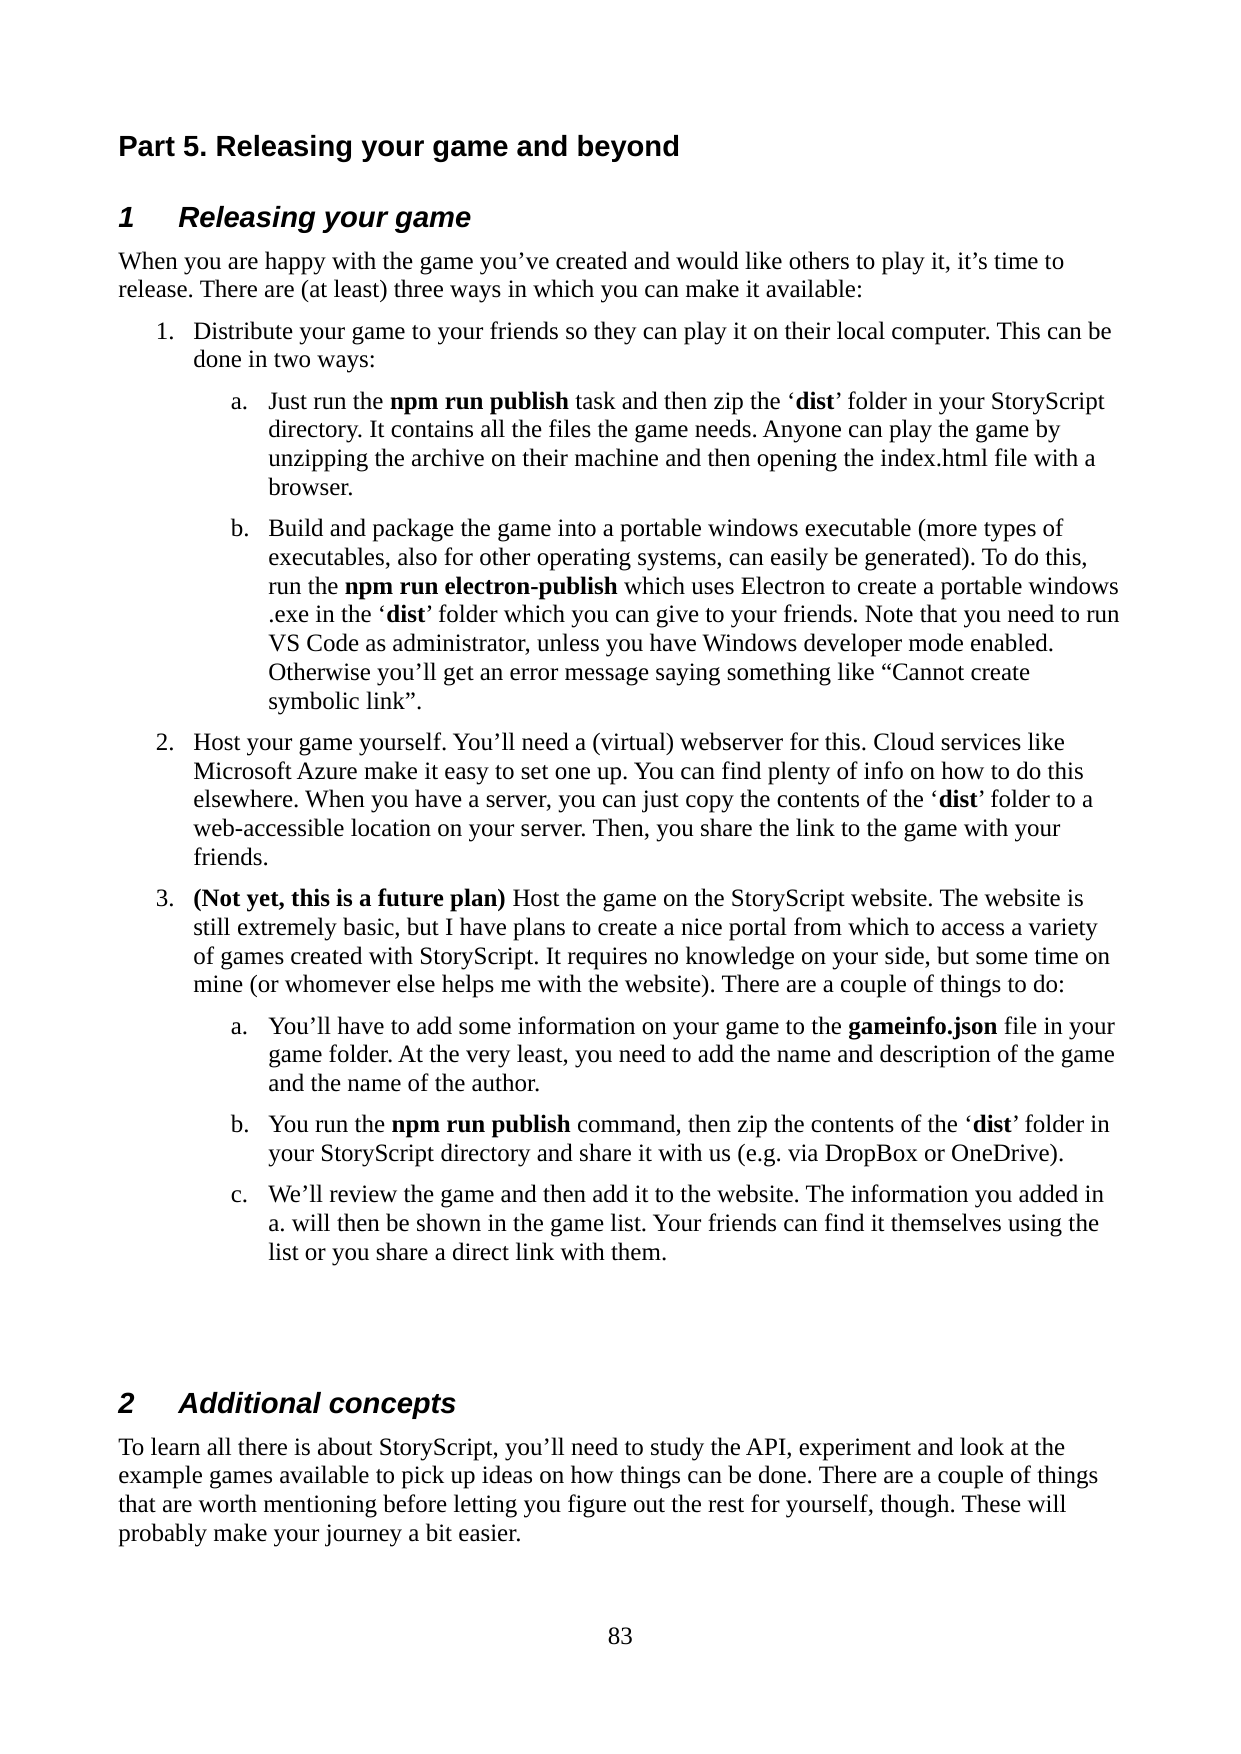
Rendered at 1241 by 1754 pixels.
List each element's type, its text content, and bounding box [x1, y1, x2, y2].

list (Not yet, this is a future plan) Host the game on the StoryScript website. The website is still extremely basic, but I have plans to create a nice portal from which to access a variety of games created with StoryScript. It requires no knowledge on your side, but some time on mine (or whomever else helps me with the website). There are a couple of things to do: [156, 883, 1122, 998]
text To learn all there is about StoryScript, you’ll need to study the API, experiment and look at the example games available to pick up ideas on how things can be done. There are a couple of things that are worth mentioning before letting you figure out the rest for yourself, though. These will probably make your journey a bit easier. [118, 1432, 1122, 1547]
text When you are happy with the game you’ve created and would like others to play it, it’s time to release. There are (at least) three ways in which you can make it available: [118, 246, 1122, 303]
list Build and package the game into a portable windows executable (more types of executables, also for other operating systems, can easily be generated). To do this, run the npm run electron-publish which uses Electron to create a portable windows .exe in the ‘dist’ folder which you can give to your friends. Note that you need to run VS Code as administrator, unless you have Windows developer mode enabled. Otherwise you’ll get an error message saying something like “Cannot create symbolic link”. [231, 513, 1122, 714]
list Distribute your game to your friends so they can play it on their local computer. This can be done in two ways: [156, 316, 1122, 373]
list Just run the npm run publish task and then zip the ‘dist’ folder in your StoryScript directory. It contains all the files the game needs. Anyone can play the game by unzipping the archive on their machine and then opening the index.html file with a browser. [231, 386, 1122, 501]
subtitle Releasing your game [118, 200, 1122, 233]
list We’ll review the game and then add it to the website. The information you added in a. will then be shown in the game list. Your friends can find it themselves using the list or you share a direct link with them. [231, 1179, 1122, 1266]
subtitle Part 5. Releasing your game and beyond [118, 129, 1122, 162]
subtitle Additional concepts [118, 1386, 1122, 1419]
list You’ll have to add some information on your game to the gameinfo.json file in your game folder. At the very least, you need to add the name and description of the game and the name of the author. [231, 1011, 1122, 1097]
list Host your game yourself. You’ll need a (virtual) webserver for this. Cloud services like Microsoft Azure make it easy to set one up. You can find plenty of info on how to do this elsewhere. When you have a server, you can just copy the contents of the ‘dist’ folder to a web-accessible location on your server. Then, you share the link to the game with your friends. [156, 727, 1122, 871]
list You run the npm run publish command, then zip the contents of the ‘dist’ folder in your StoryScript directory and share it with us (e.g. via DropBox or OneDrive). [231, 1109, 1122, 1167]
